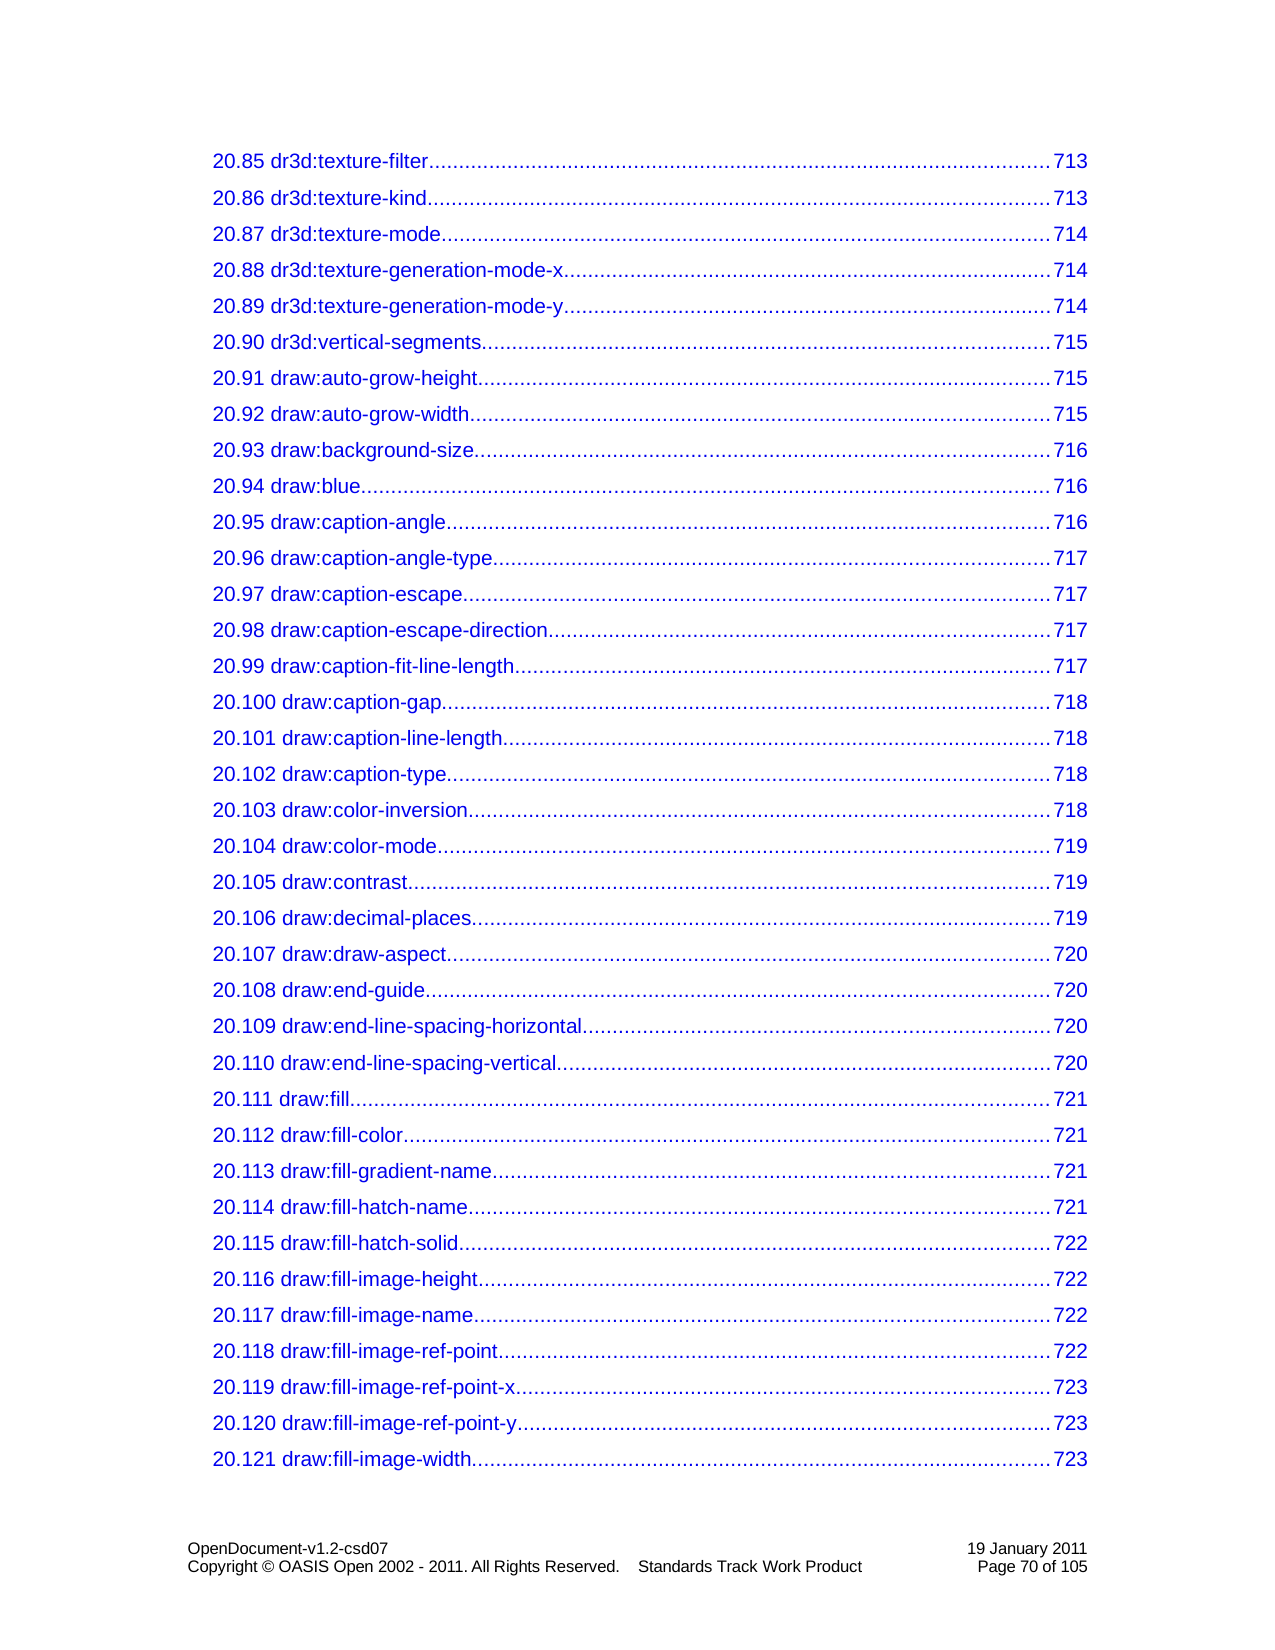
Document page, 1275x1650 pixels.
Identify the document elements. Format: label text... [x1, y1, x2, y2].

text 20.91 draw:auto-grow-height 715 [212, 366, 1088, 390]
text 20.88 dr3d:texture-generation-mode-x 714 [212, 258, 1088, 282]
text 20.98 draw:caption-escape-direction 717 [212, 618, 1088, 642]
text 20.111 draw:fill 721 [212, 1087, 1088, 1111]
text 20.102 draw:caption-type 718 [212, 763, 1088, 786]
text 20.112 draw:fill-color 721 [212, 1123, 1088, 1147]
text 20.85 dr3d:texture-filter 713 [212, 150, 1088, 173]
text 20.115 draw:fill-hatch-solid 722 [212, 1231, 1088, 1255]
text 20.86 dr3d:texture-kind 713 [212, 186, 1088, 209]
text 20.118 draw:fill-image-ref-point 722 [212, 1339, 1088, 1363]
text 20.96 draw:caption-angle-type 717 [212, 546, 1088, 570]
text 20.119 draw:fill-image-ref-point-x 723 [212, 1375, 1088, 1399]
text 20.92 draw:auto-grow-width 715 [212, 402, 1088, 426]
text 20.103 draw:color-inversion 718 [212, 799, 1088, 822]
text 20.104 draw:color-mode 719 [212, 835, 1088, 858]
text 20.94 draw:blue 716 [212, 474, 1088, 498]
text 20.107 draw:draw-aspect 720 [212, 943, 1088, 966]
text 20.100 draw:caption-gap 718 [212, 691, 1088, 714]
text 20.99 draw:caption-fit-line-length 717 [212, 654, 1088, 678]
text 20.114 draw:fill-hatch-name 721 [212, 1195, 1088, 1219]
text 20.116 draw:fill-image-height 722 [212, 1267, 1088, 1291]
text 20.110 draw:end-line-spacing-vertical 720 [212, 1051, 1088, 1074]
text 20.121 draw:fill-image-width 723 [212, 1447, 1088, 1471]
text 20.97 draw:caption-escape 717 [212, 582, 1088, 606]
text 20.101 draw:caption-line-length 718 [212, 727, 1088, 750]
text 20.117 draw:fill-image-name 722 [212, 1303, 1088, 1327]
text 20.90 dr3d:vertical-segments 715 [212, 330, 1088, 354]
text 20.93 draw:background-size 716 [212, 438, 1088, 462]
text 20.89 dr3d:texture-generation-mode-y 714 [212, 294, 1088, 318]
text 20.109 draw:end-line-spacing-horizontal 720 [212, 1015, 1088, 1038]
text 20.113 draw:fill-gradient-name 721 [212, 1159, 1088, 1183]
text 20.108 draw:end-guide 720 [212, 979, 1088, 1002]
text 20.105 draw:contrast 719 [212, 871, 1088, 894]
text 20.87 dr3d:texture-mode 714 [212, 222, 1088, 246]
text 20.95 draw:caption-angle 716 [212, 510, 1088, 534]
text 20.106 draw:decimal-places 719 [212, 907, 1088, 930]
text 20.120 draw:fill-image-ref-point-y 723 [212, 1411, 1088, 1435]
